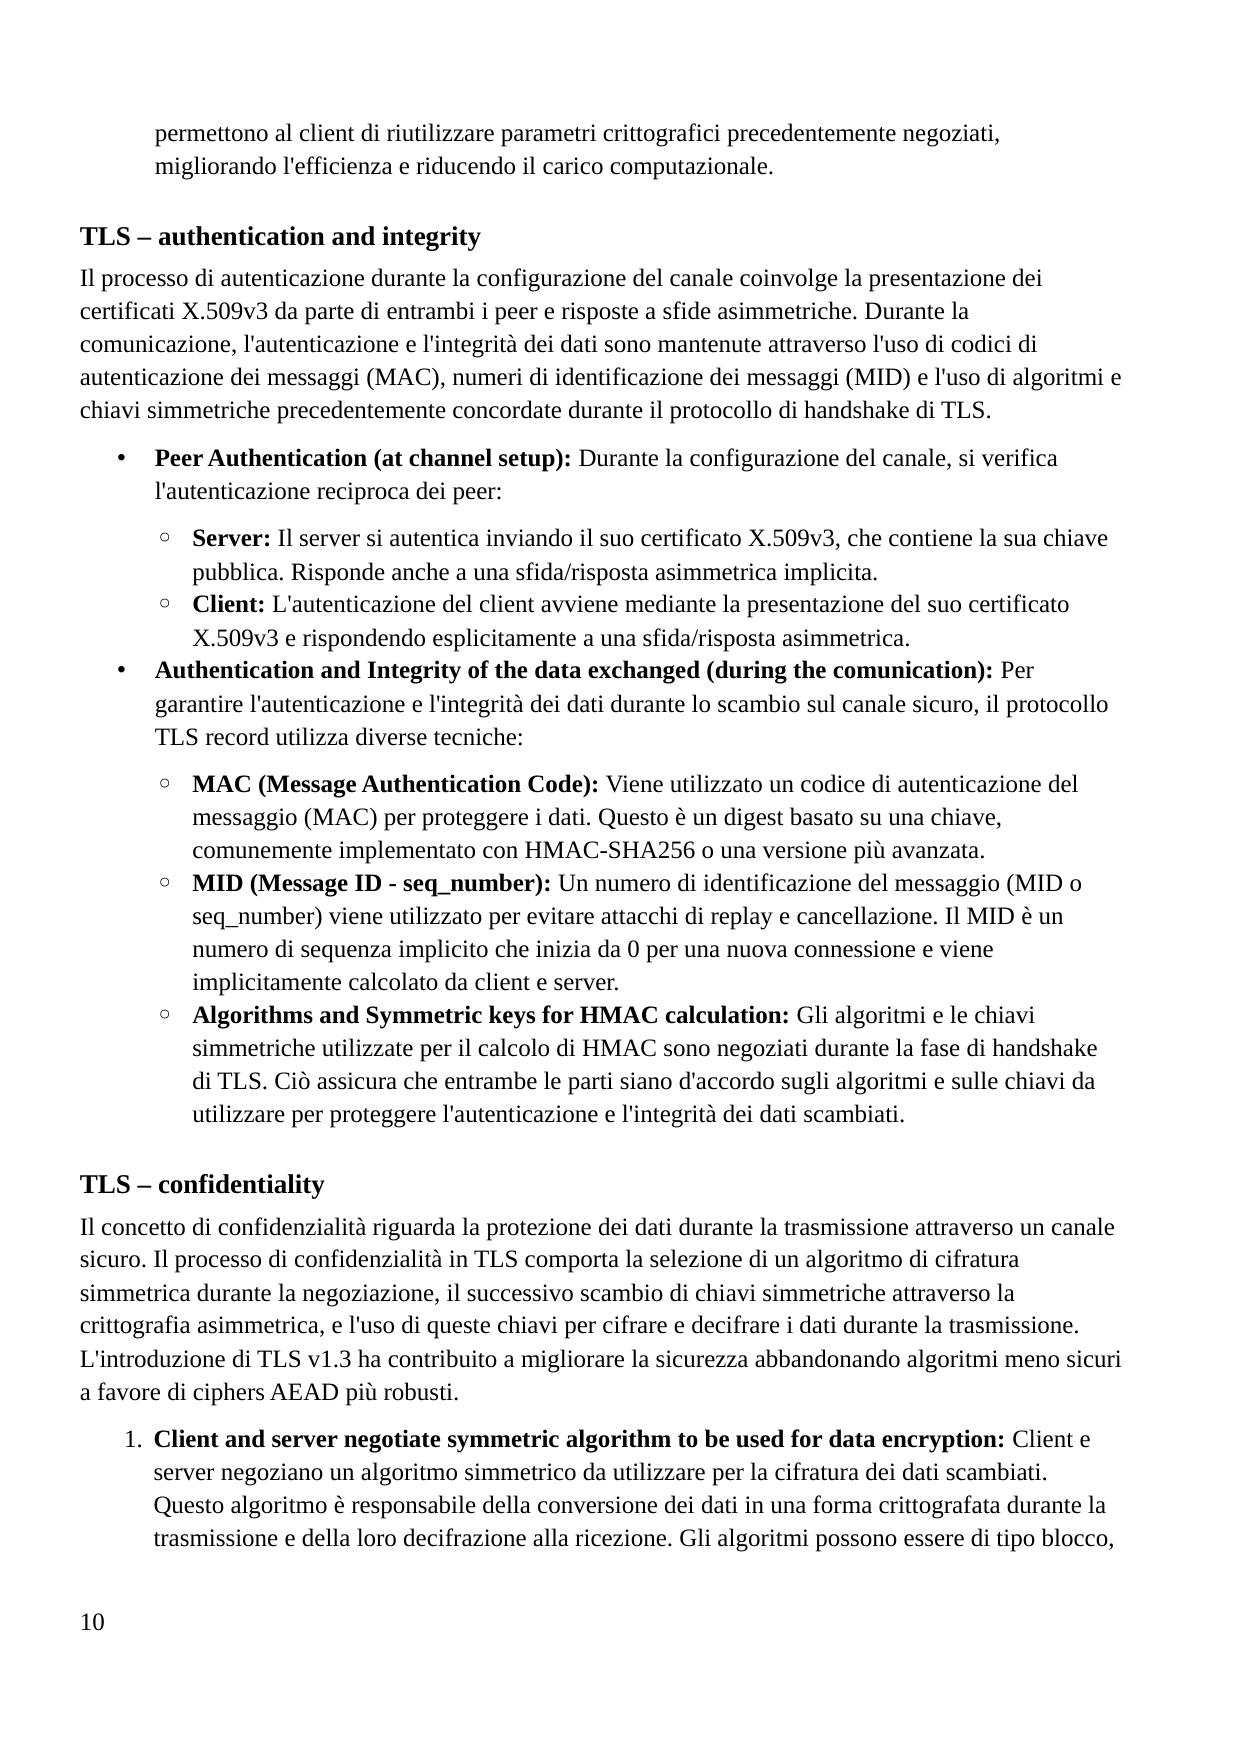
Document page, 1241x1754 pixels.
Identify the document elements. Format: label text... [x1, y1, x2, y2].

list MAC (Message Authentication Code): Viene utilizzato un codice di autenticazione del messaggio (MAC) per proteggere i dati. Questo è un digest basato su una chiave, comunemente implementato con HMAC-SHA256 o una versione più avanzata. [154, 769, 1122, 864]
list Client and server negotiate symmetric algorithm to be used for data encryption: Client e server negoziano un algoritmo simmetrico da utilizzare per la cifratura dei dati scambiati. Questo algoritmo è responsabile della conversione dei dati in una forma crittografata durante la trasmissione e della loro decifrazione alla ricezione. Gli algoritmi possono essere di tipo blocco, [124, 1424, 1122, 1552]
subtitle TLS – authentication and integrity [79, 219, 1122, 251]
list Peer Authentication (at channel setup): Durante la configurazione del canale, si verifica l'autenticazione reciproca dei peer: [117, 443, 1122, 505]
list Authentication and Integrity of the data exchanged (during the comunication): Per garantire l'autenticazione e l'integrità dei dati durante lo scambio sul canale sicuro, il protocollo TLS record utilizza diverse tecniche: [117, 656, 1122, 750]
list MID (Message ID - seq_number): Un numero di identificazione del messaggio (MID o seq_number) viene utilizzato per evitare attacchi di replay e cancellazione. Il MID è un numero di sequenza implicito che inizia da 0 per una nuova connessione e viene implicitamente calcolato da client e server. [154, 868, 1122, 996]
list Client: L'autenticazione del client avviene mediante la presentazione del suo certificato X.509v3 e rispondendo esplicitamente a una sfida/risposta asimmetrica. [154, 589, 1122, 651]
subtitle TLS – confidentiality [79, 1168, 1122, 1199]
list Server: Il server si autentica inviando il suo certificato X.509v3, che contiene la sua chiave pubblica. Risponde anche a una sfida/risposta asimmetrica implicita. [154, 523, 1122, 585]
text Il concetto di confidenzialità riguarda la protezione dei dati durante la trasmissione attraverso un canale sicuro. Il processo di confidenzialità in TLS comporta la selezione di un algoritmo di cifratura simmetrica durante la negoziazione, il successivo scambio di chiavi simmetriche attraverso la crittografia asimmetrica, e l'uso di queste chiavi per cifrare e decifrare i dati durante la trasmissione. L'introduzione di TLS v1.3 ha contribuito a migliorare la sicurezza abbandonando algoritmi meno sicuri a favore di ciphers AEAD più robusti. [79, 1212, 1122, 1405]
text Il processo di autenticazione durante la configurazione del canale coinvolge la presentazione dei certificati X.509v3 da parte di entrambi i peer e risposte a sfide asimmetriche. Durante la comunicazione, l'autenticazione e l'integrità dei dati sono mantenute attraverso l'uso di codici di autenticazione dei messaggi (MAC), numeri di identificazione dei messaggi (MID) e l'uso di algoritmi e chiavi simmetriche precedentemente concordate durante il protocollo di handshake di TLS. [79, 263, 1122, 424]
list permettono al client di riutilizzare parametri crittografici precedentemente negoziati, migliorando l'efficienza e riducendo il carico computazionale. [117, 118, 1122, 180]
list Algorithms and Symmetric keys for HMAC calculation: Gli algoritmi e le chiavi simmetriche utilizzate per il calcolo di HMAC sono negoziati durante la fase di handshake di TLS. Ciò assicura che entrambe le parti siano d'accordo sugli algoritmi e sulle chiavi da utilizzare per proteggere l'autenticazione e l'integrità dei dati scambiati. [154, 1000, 1122, 1128]
